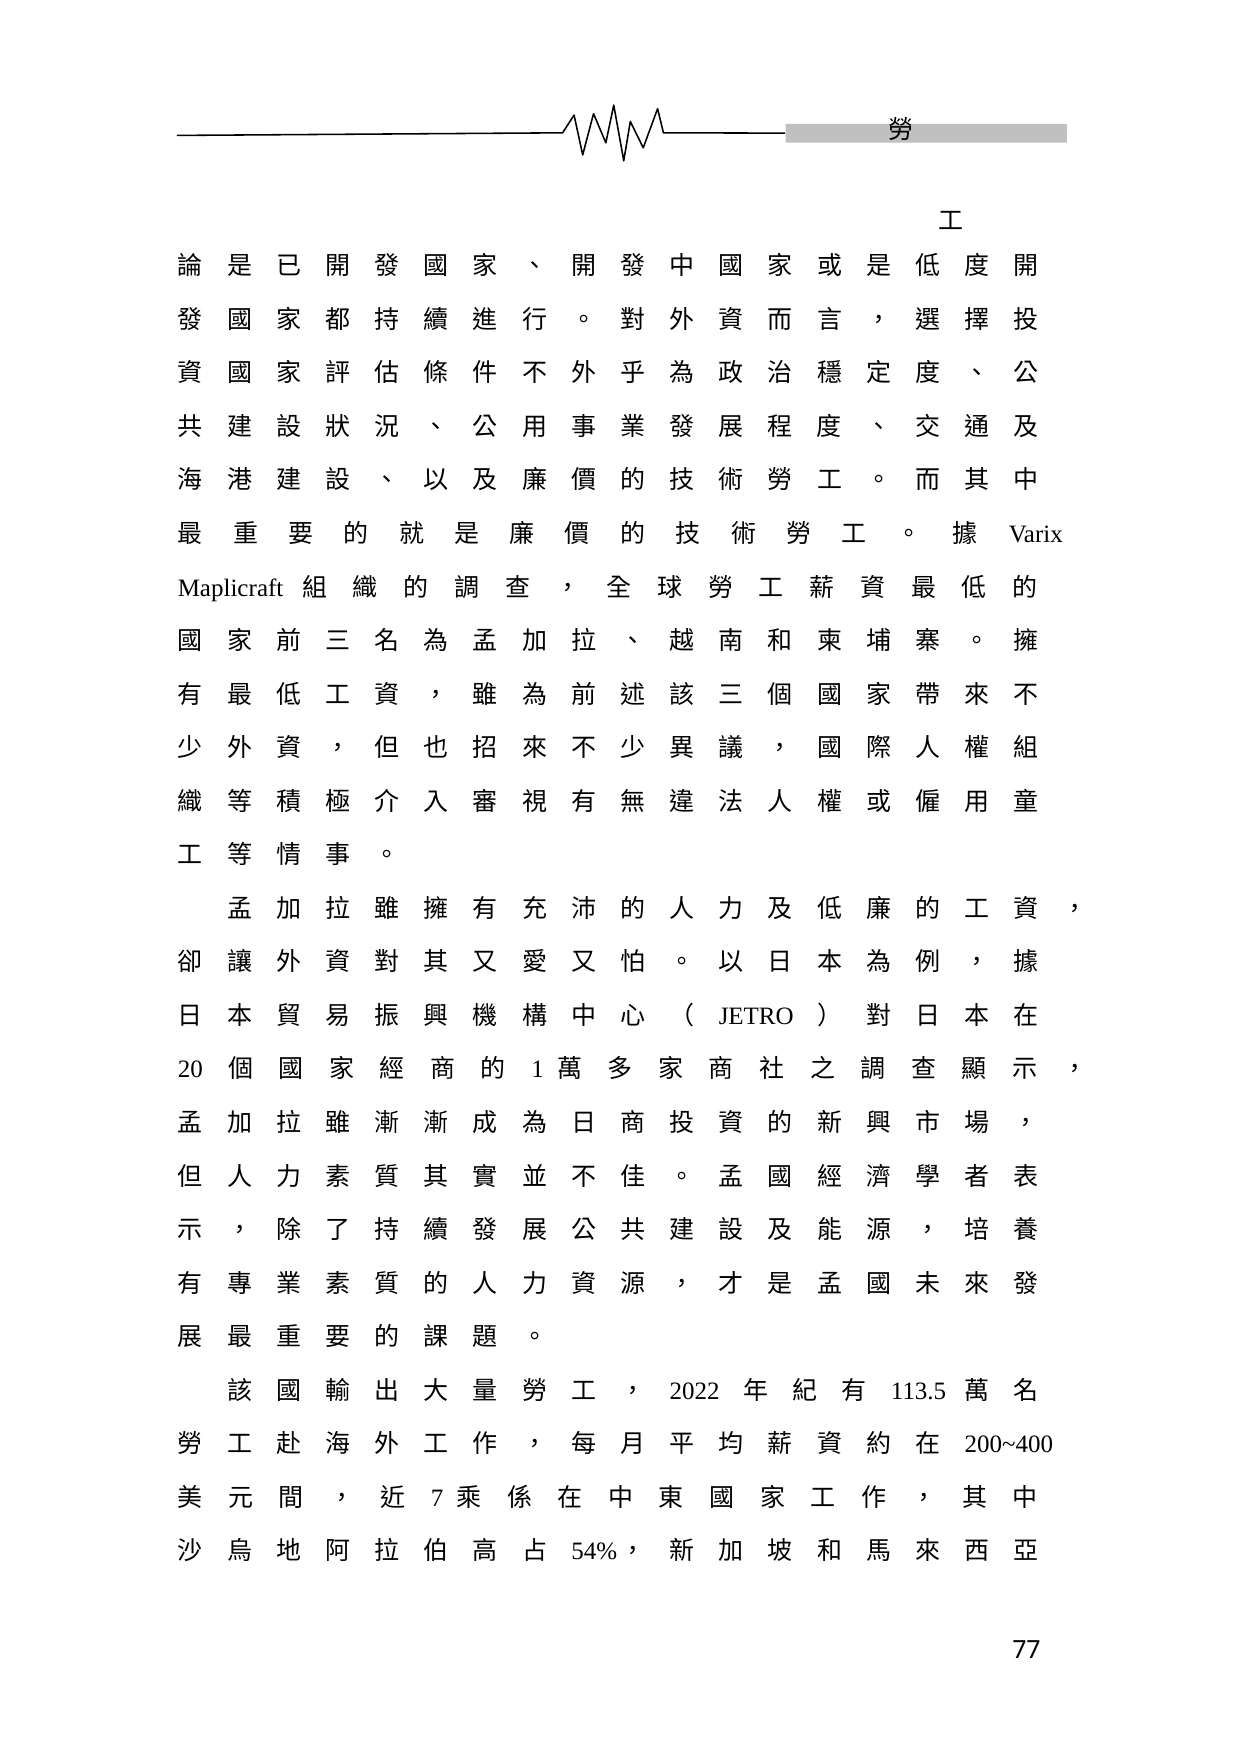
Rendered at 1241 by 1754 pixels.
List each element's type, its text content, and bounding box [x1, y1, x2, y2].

text 論是已開發國家、開發中國家或是低度開發國家都持續進行。對外資而言，選擇投資國家評估條件不外乎為政治穩定度、公共建設狀況、公用事業發展程度、交通及海港建設、以及廉價的技術勞工。而其中最重要的就是廉價的技術勞工。據Varix Maplicraft組織的調查，全球勞工薪資最低的國家前三名為孟加拉、越南和柬埔寨。擁有最低工資，雖為前述該三個國家帶來不少外資，但也招來不少異議，國際人權組織等積極介入審視有無違法人權或僱用童工等情事。 [178, 237, 1063, 880]
text 該國輸出大量勞工，2022年紀有113.5萬名勞工赴海外工作，每月平均薪資約在200~400美元間，近7乘係在中東國家工作，其中沙烏地阿拉伯高占54%，新加坡和馬來西亞 [178, 1362, 1063, 1576]
text 孟加拉雖擁有充沛的人力及低廉的工資，卻讓外資對其又愛又怕。以日本為例，據日本貿易振興機構中心（JETRO）對日本在20個國家經商的1萬多家商社之調查顯示，孟加拉雖漸漸成為日商投資的新興市場，但人力素質其實並不佳。孟國經濟學者表示，除了持續發展公共建設及能源，培養有專業素質的人力資源，才是孟國未來發展最重要的課題。 [178, 880, 1063, 1362]
